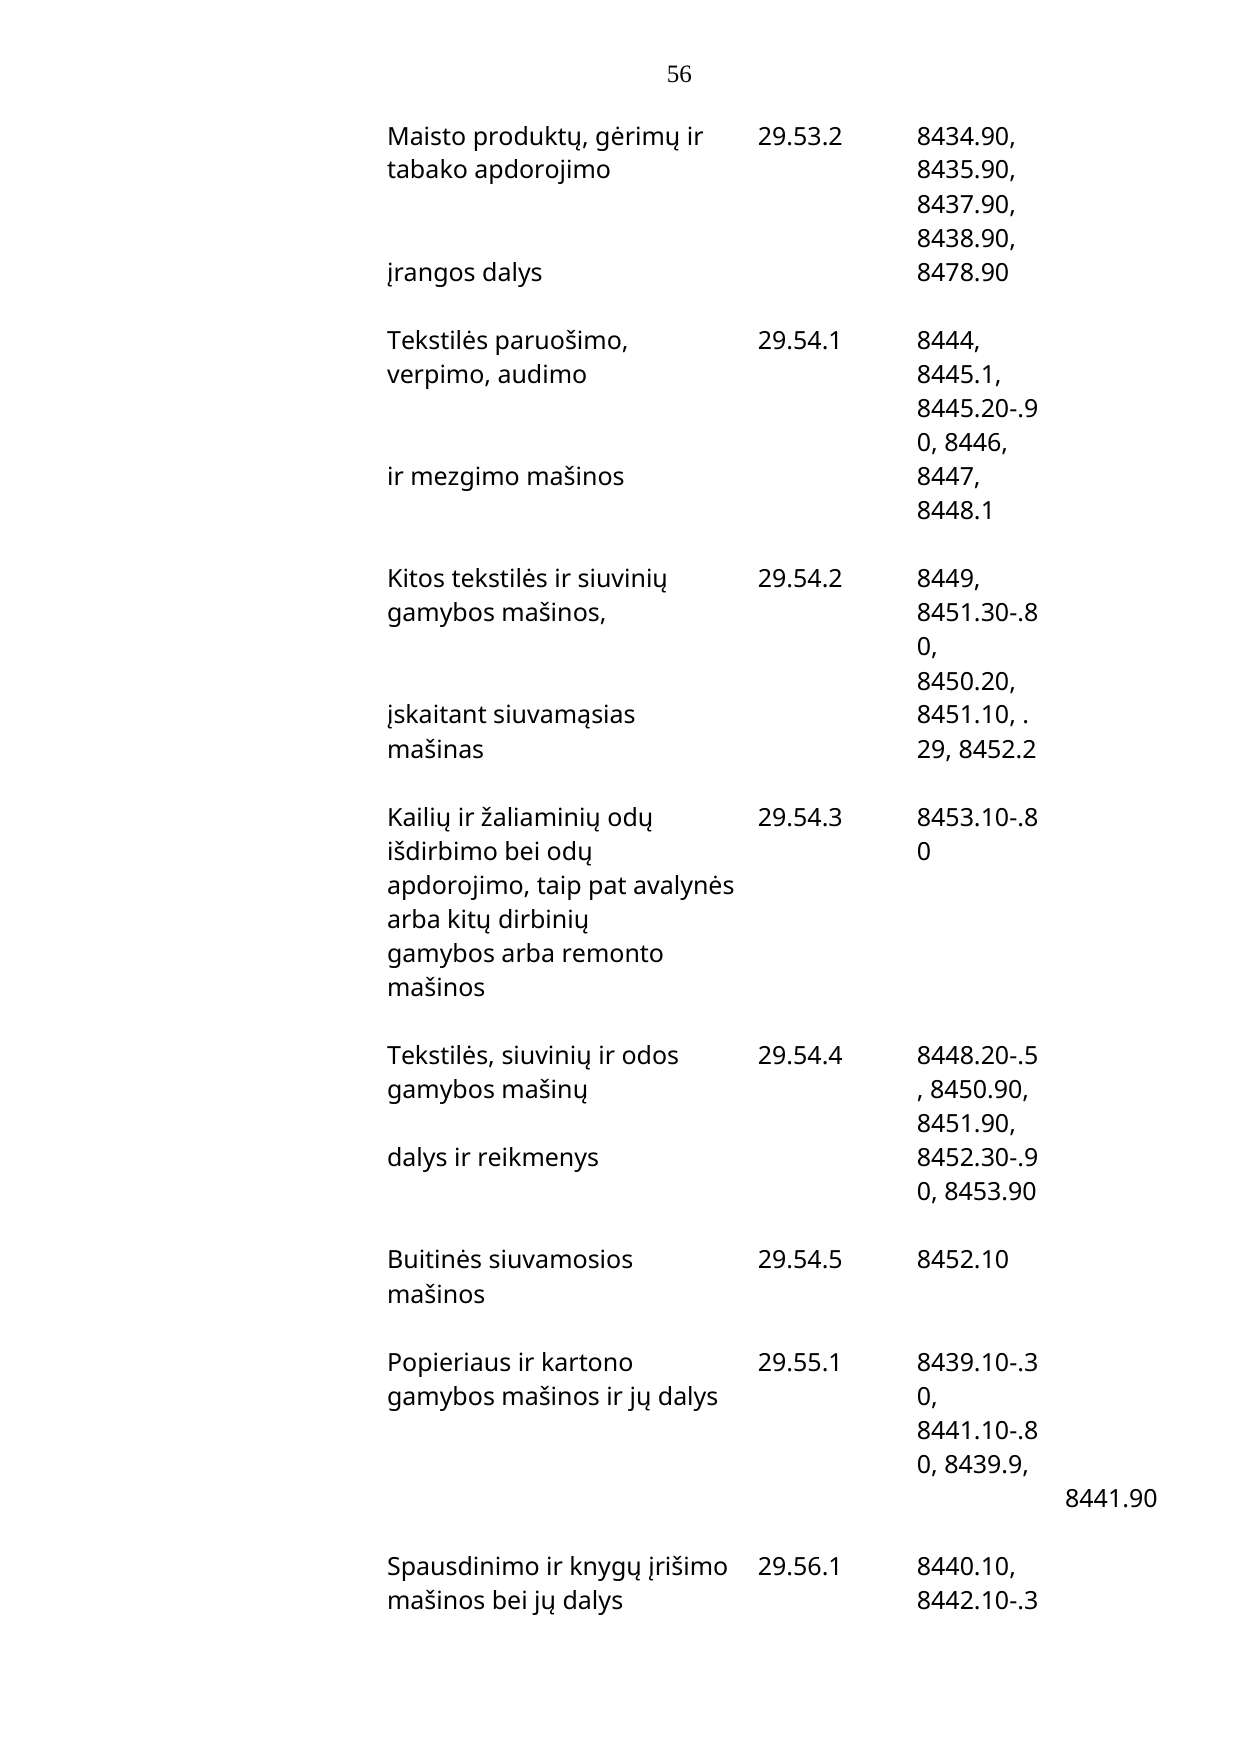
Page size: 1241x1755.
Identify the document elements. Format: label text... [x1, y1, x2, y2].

table_cell [905, 765, 1054, 799]
table_cell Spausdinimo ir knygų įrišimo mašinos bei jų dalys [376, 1549, 746, 1617]
table_cell 8452.10 [905, 1242, 1054, 1310]
table_cell [177, 527, 323, 561]
table_cell [323, 1140, 376, 1208]
table_cell [323, 1310, 376, 1344]
table_cell [1054, 527, 1204, 561]
table_cell [177, 765, 323, 799]
table_cell [323, 1515, 376, 1549]
table_cell [177, 1038, 323, 1140]
table_cell [905, 1208, 1054, 1242]
table_cell [1054, 1515, 1204, 1549]
table_cell ir mezgimo mašinos [376, 459, 746, 527]
table_cell [1054, 561, 1204, 697]
table_cell [323, 527, 376, 561]
table_cell [376, 1004, 746, 1038]
table_cell [1054, 936, 1204, 1004]
table_cell [323, 1549, 376, 1617]
table_cell [376, 1310, 746, 1344]
table_cell 29.55.1 [746, 1344, 905, 1481]
table_cell [177, 1208, 323, 1242]
table_cell [323, 118, 376, 254]
table_cell 29.54.5 [746, 1242, 905, 1310]
table_cell [323, 799, 376, 867]
table_cell [323, 1344, 376, 1481]
table_cell 8478.90 [905, 254, 1054, 288]
table_cell [905, 1515, 1054, 1549]
table_cell [376, 765, 746, 799]
table_cell [746, 527, 905, 561]
table_cell [746, 936, 905, 1004]
table_cell [177, 1549, 323, 1617]
table_cell [905, 1310, 1054, 1344]
table_cell įrangos dalys [376, 254, 746, 288]
table_cell 29.54.2 [746, 561, 905, 697]
table_cell [177, 1242, 323, 1310]
table_cell Kitos tekstilės ir siuvinių gamybos mašinos, [376, 561, 746, 697]
table_cell 8444, 8445.1, 8445.20-.90, 8446, [905, 323, 1054, 459]
table_cell [1054, 868, 1204, 936]
table_cell [1054, 799, 1204, 867]
table_cell 8440.10, 8442.10-.3 [905, 1549, 1054, 1617]
table_cell 8452.30-.90, 8453.90 [905, 1140, 1054, 1208]
table_cell [1054, 254, 1204, 288]
table_cell Popieriaus ir kartono gamybos mašinos ir jų dalys [376, 1344, 746, 1481]
table_cell [323, 561, 376, 697]
table_cell [746, 868, 905, 936]
table_cell [746, 1208, 905, 1242]
table_cell [1054, 1140, 1204, 1208]
table_cell [177, 868, 323, 936]
table_cell [376, 1208, 746, 1242]
table_cell 8441.90 [1054, 1481, 1204, 1515]
table_cell 8453.10-.80 [905, 799, 1054, 867]
table_cell [323, 1208, 376, 1242]
table_cell 8449, 8451.30-.80, 8450.20, [905, 561, 1054, 697]
table_cell [177, 323, 323, 459]
table_cell 29.56.1 [746, 1549, 905, 1617]
table_cell [1054, 765, 1204, 799]
table_cell [177, 1481, 323, 1515]
table_cell [1054, 1310, 1204, 1344]
table_cell [1054, 697, 1204, 765]
table_cell 8439.10-.30, 8441.10-.80, 8439.9, [905, 1344, 1054, 1481]
table_cell 8447, 8448.1 [905, 459, 1054, 527]
table_cell [323, 1004, 376, 1038]
table_cell [177, 1344, 323, 1481]
table_cell [177, 1004, 323, 1038]
table_cell gamybos arba remonto mašinos [376, 936, 746, 1004]
table_cell [746, 1481, 905, 1515]
table_cell [323, 459, 376, 527]
table_cell [376, 289, 746, 322]
table_cell [1054, 1004, 1204, 1038]
table_cell 8448.20-.5, 8450.90, 8451.90, [905, 1038, 1054, 1140]
table_cell [746, 289, 905, 322]
table_cell 29.54.1 [746, 323, 905, 459]
table_cell Buitinės siuvamosios mašinos [376, 1242, 746, 1310]
table_cell [905, 868, 1054, 936]
table_cell [1054, 118, 1204, 254]
table_cell [323, 1038, 376, 1140]
table_cell [376, 527, 746, 561]
table_cell [177, 561, 323, 697]
table_cell [1054, 1549, 1204, 1617]
table_cell [323, 936, 376, 1004]
table_cell [323, 697, 376, 765]
table_cell [746, 1140, 905, 1208]
table_cell [1054, 1038, 1204, 1140]
table_cell [376, 1481, 746, 1515]
table_cell [905, 1481, 1054, 1515]
table_cell 29.53.2 [746, 118, 905, 254]
table_cell apdorojimo, taip pat avalynės arba kitų dirbinių [376, 868, 746, 936]
table_cell [323, 765, 376, 799]
table_cell [905, 1004, 1054, 1038]
table_cell [323, 868, 376, 936]
table_cell [323, 1481, 376, 1515]
table_cell [177, 459, 323, 527]
table_cell [746, 459, 905, 527]
table_cell 29.54.3 [746, 799, 905, 867]
table_cell [323, 289, 376, 322]
table_cell 29.54.4 [746, 1038, 905, 1140]
table_cell [746, 1310, 905, 1344]
table_cell [177, 936, 323, 1004]
table_cell dalys ir reikmenys [376, 1140, 746, 1208]
table_cell [1054, 1242, 1204, 1310]
table_cell Tekstilės paruošimo, verpimo, audimo [376, 323, 746, 459]
table_cell [905, 527, 1054, 561]
table_cell [905, 289, 1054, 322]
table_cell Maisto produktų, gėrimų ir tabako apdorojimo [376, 118, 746, 254]
table_cell [1054, 459, 1204, 527]
table_cell [323, 323, 376, 459]
table_cell įskaitant siuvamąsias mašinas [376, 697, 746, 765]
table_cell 8451.10, .29, 8452.2 [905, 697, 1054, 765]
table_cell [323, 1242, 376, 1310]
table_cell [177, 1310, 323, 1344]
table_cell [746, 765, 905, 799]
table_cell [746, 254, 905, 288]
table_cell [746, 697, 905, 765]
table_cell [177, 799, 323, 867]
table_cell [746, 1515, 905, 1549]
table_cell [1054, 323, 1204, 459]
table_cell Kailių ir žaliaminių odų išdirbimo bei odų [376, 799, 746, 867]
table_cell [177, 1515, 323, 1549]
table_cell [177, 697, 323, 765]
table_cell [746, 1004, 905, 1038]
table_cell 8434.90, 8435.90, 8437.90, 8438.90, [905, 118, 1054, 254]
table_cell Tekstilės, siuvinių ir odos gamybos mašinų [376, 1038, 746, 1140]
table_cell [376, 1515, 746, 1549]
table_cell [905, 936, 1054, 1004]
table_cell [1054, 1344, 1204, 1481]
table_cell [1054, 289, 1204, 322]
table_cell [177, 1140, 323, 1208]
table_cell [323, 254, 376, 288]
table_cell [177, 289, 323, 322]
table_cell [177, 118, 323, 254]
table_cell [177, 254, 323, 288]
table_cell [1054, 1208, 1204, 1242]
